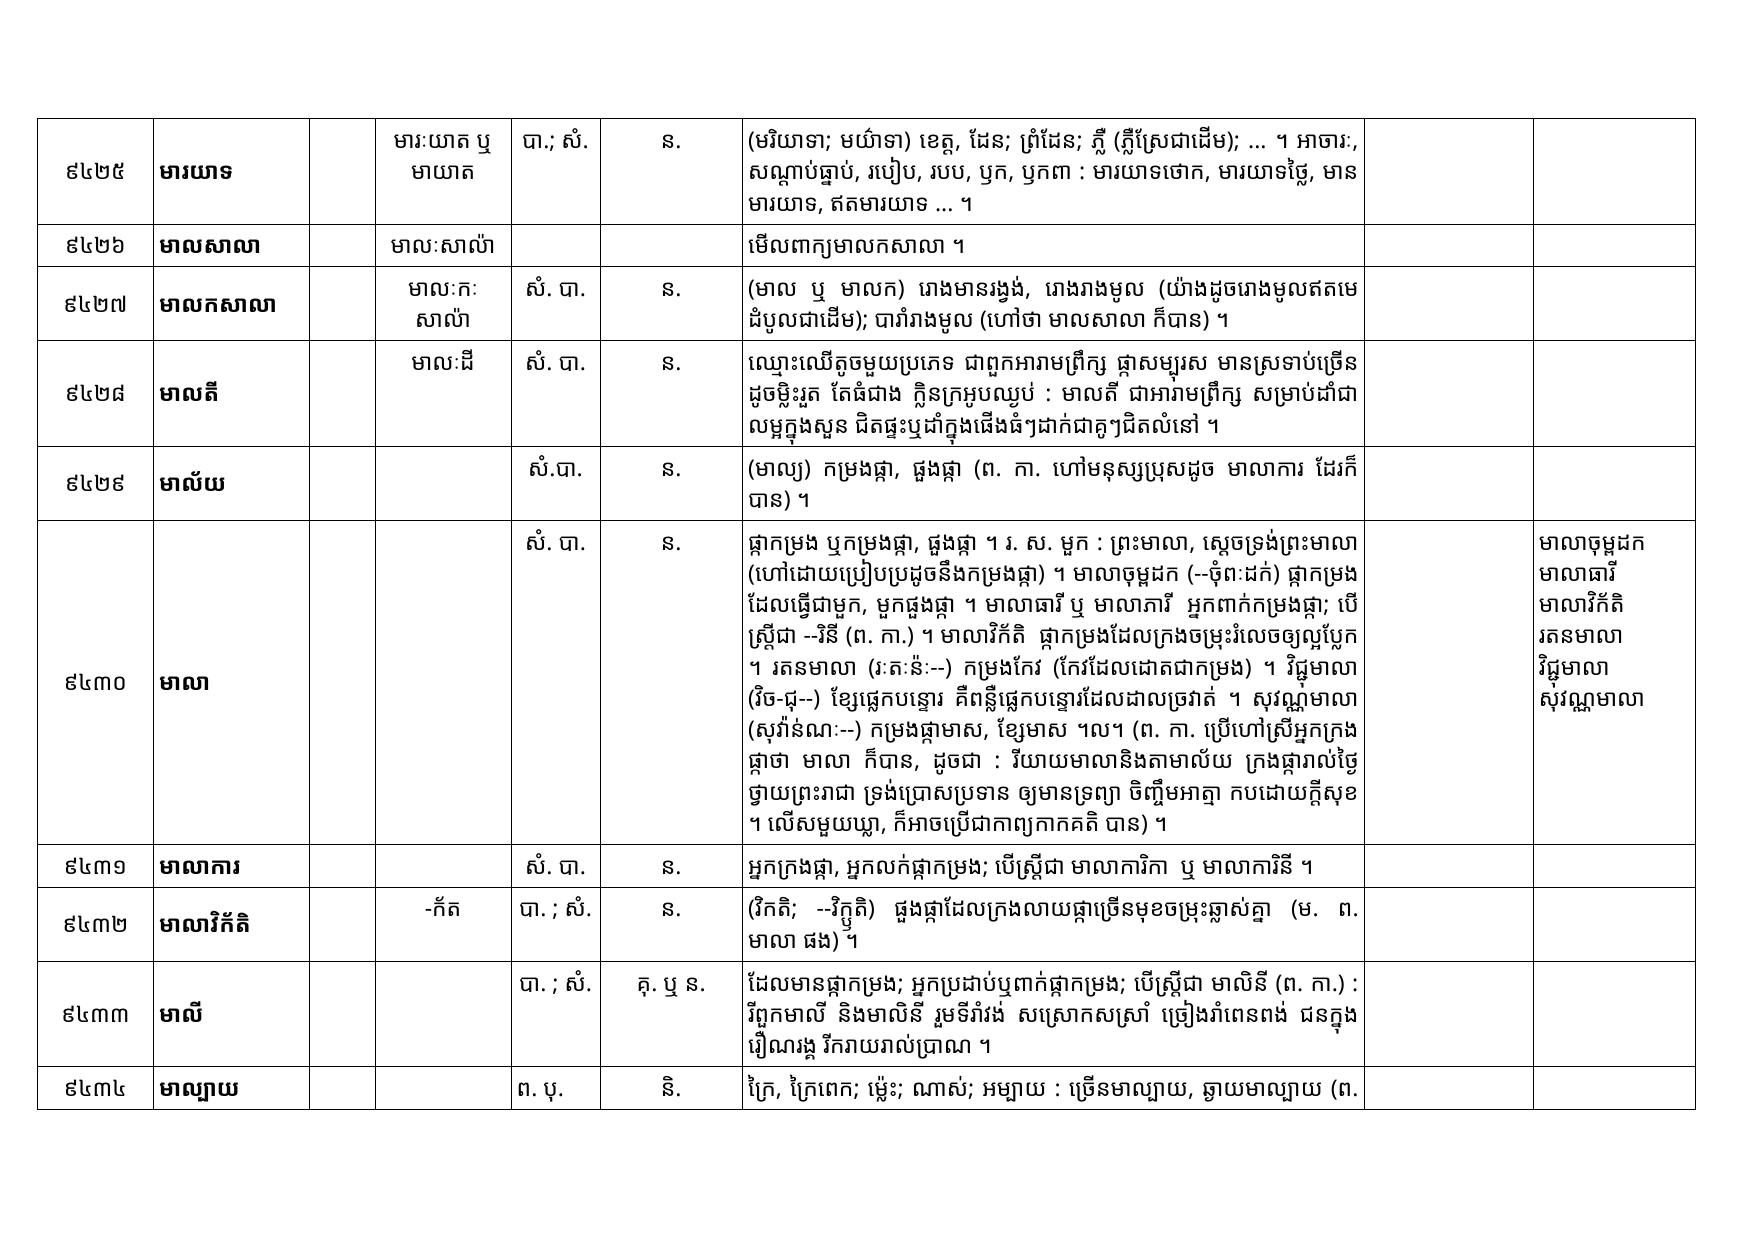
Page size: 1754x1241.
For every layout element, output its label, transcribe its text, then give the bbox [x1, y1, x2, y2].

table_cell ផ្កា​កម្រង ឬ​កម្រង​ផ្កា, ផួង​ផ្កា ។ រ. ស. មួក : ព្រះ​មាលា, ស្ដេច​ទ្រង់​ព្រះ​មាលា (ហៅ​ដោយ​ប្រៀប​ប្រដូច​នឹង​កម្រង​ផ្កា) ។ មាលា​ចុម្ពដក (--ចុំពៈដក់) ផ្កា​កម្រង​ដែល​ធ្វើ​ជា​មួក, មួក​ផួង​ផ្កា ។ មាលា​ធារី ឬ មាលា​ភារី អ្នក​ពាក់​កម្រង​ផ្កា; បើ​ស្រ្តី​ជា --រិនី (ព. កា.) ។ មាលា​វិក័តិ ផ្កា​កម្រង​ដែល​ក្រង​ចម្រុះ​រំលេច​ឲ្យ​ល្អ​ប្លែក ។ រតន​មាលា (រៈតៈន៉ៈ--) កម្រង​កែវ (កែវ​ដែល​ដោត​ជា​កម្រង) ។ វិជ្ជុ​មាលា (វិច-ជុ--) ខ្សែ​ផ្លេកបន្ទោរ គឺ​ពន្លឺ​ផ្លេកបន្ទោរ​ដែល​ដាល​ច្រវាត់ ។ សុវណ្ណ​មាលា (សុវ៉ាន់ណៈ--) កម្រង​ផ្កា​មាស, ខ្សែ​មាស ។ល។ (ព. កា. ប្រើ​ហៅ​ស្រី​អ្នក​ក្រង​ផ្កា​ថា មាលា ក៏​បាន, ដូច​ជា : រី​យាយ​មាលា​និង​តា​មាល័យ ក្រង​ផ្កា​រាល់​ថ្ងៃ ថ្វាយ​ព្រះ​រាជា ទ្រង់​ប្រោស​ប្រទាន ឲ្យ​មាន​ទ្រព្យា ចិញ្ចឹម​អាត្មា កប​ដោយ​ក្ដី​សុខ ។ លើស​មួយ​ឃ្លា, ក៏​អាច​ប្រើ​ជា​កាព្យ​កាក​គតិ បាន) ។ [743, 521, 1364, 844]
table_cell [512, 225, 600, 266]
table_cell [310, 119, 375, 223]
table_cell មាល​សាលា [154, 225, 309, 266]
table_cell ៩៤៣១ [38, 845, 153, 887]
table_cell ៩៤២៨ [38, 341, 153, 446]
table_cell [376, 845, 511, 887]
table_cell [310, 521, 375, 844]
table_cell ន. [601, 888, 742, 961]
table_cell មាលៈកៈសាល៉ា [376, 267, 511, 340]
table_cell បា. ; សំ. [512, 962, 600, 1066]
table_cell មាលី [154, 962, 309, 1066]
table_cell [1534, 888, 1695, 961]
table_cell ន. [601, 119, 742, 223]
table_cell មាលៈ​សាល៉ា [376, 225, 511, 266]
table_cell [310, 447, 375, 520]
table_cell ៩៤២៥ [38, 119, 153, 223]
table_cell គុ. ឬ ន. [601, 962, 742, 1066]
table_cell [1534, 962, 1695, 1066]
table_cell មាល្បាយ [154, 1067, 309, 1109]
table_cell ៩៤៣៤ [38, 1067, 153, 1109]
table_cell ន. [601, 341, 742, 446]
table_cell ព. បុ. [512, 1067, 600, 1109]
table_cell (មាល្យ) កម្រង​ផ្កា, ផួង​ផ្កា (ព. កា. ហៅ​មនុស្ស​ប្រុស​ដូច មាលា​ការ ដែរ​ក៏​បាន) ។ [743, 447, 1364, 520]
table_cell សំ.បា. [512, 447, 600, 520]
table_cell មារយាទ [154, 119, 309, 223]
table_cell [310, 341, 375, 446]
table_cell មាលក​សាលា [154, 267, 309, 340]
table_cell ៩៤២៦ [38, 225, 153, 266]
table_cell បា. ; សំ. [512, 888, 600, 961]
table_cell [1534, 225, 1695, 266]
table_cell មាលា​ចុម្ពដក មាលា​ធារី មាលា​វិក័តិ រតន​មាលា វិជ្ជុ​មាលា សុវណ្ណ​មាលា [1534, 521, 1695, 844]
table_cell ៩៤៣២ [38, 888, 153, 961]
table_cell ដែល​មាន​ផ្កា​កម្រង; អ្នក​ប្រដាប់​ឬ​ពាក់​ផ្កា​កម្រង; បើ​ស្ត្រី​ជា មាលិនី (ព. កា.) : រី​ពួក​មាលី និង​មាលិនី រួម​ទី​រាំ​វង់ សស្រោក​សស្រាំ ច្រៀង​រាំ​ពេន​ពង់ ជន​ក្នុង​រឿណ​រង្គ រីករាយ​រាល់​ប្រាណ ។ [743, 962, 1364, 1066]
table_cell (មរិយាទា; មយ៌ាទា) ខេត្ត, ដែន; ព្រំ​ដែន; ភ្លឺ (ភ្លឺ​ស្រែ​ជាដើម); ... ។ អាចារៈ, សណ្ដាប់ធ្នាប់, របៀប, របប, ឫក, ឫកពា : មារយាទ​ថោក, មារយាទ​ថ្លៃ, មាន​មារយាទ, ឥត​មារយាទ ... ។ [743, 119, 1364, 223]
table_cell [1534, 447, 1695, 520]
table_cell [1534, 341, 1695, 446]
table_cell [1534, 845, 1695, 887]
table_cell [1534, 119, 1695, 223]
table_cell [376, 962, 511, 1066]
table_cell មាល័យ [154, 447, 309, 520]
table_cell ក្រៃ, ក្រៃ​ពេក; ម្ល៉េះ; ណាស់; អម្បាយ : ច្រើន​មាល្បាយ, ឆ្ងាយ​មាល្បាយ (ព. [743, 1067, 1364, 1109]
table_cell មើល​ពាក្យ​មាលក​សាលា ។ [743, 225, 1364, 266]
table_cell [376, 1067, 511, 1109]
table_cell ៩៤៣០ [38, 521, 153, 844]
table_cell បា.; សំ. [512, 119, 600, 223]
table_cell [310, 962, 375, 1066]
table_cell [310, 888, 375, 961]
table_cell មាលាវិក័តិ [154, 888, 309, 961]
table_cell [601, 225, 742, 266]
table_cell អ្នក​ក្រង​ផ្កា, អ្នក​លក់​ផ្កា​កម្រង; បើ​ស្ត្រី​ជា មាលា​ការិកា ឬ​ មាលា​ការិនី ។ [743, 845, 1364, 887]
table_cell [1534, 267, 1695, 340]
table_cell សំ. បា. [512, 267, 600, 340]
table_cell ឈ្មោះ​ឈើ​តូច​មួយ​ប្រភេទ ជា​ពួក​អារាម​ព្រឹក្ស ផ្កា​សម្បុរ​ស មាន​ស្រទាប់​ច្រើន​ដូច​ម្លិះ​រួត តែ​ធំ​ជាង ក្លិន​ក្រអូប​ឈ្ងប់ : មាលតី ជា​អារាម​ព្រឹក្ស សម្រាប់​ដាំ​ជា​លម្អ​ក្នុង​សួន ជិត​ផ្ទះ​ឬ​ដាំ​ក្នុង​ផើង​ធំ​ៗ​ដាក់​ជា​គូ​ៗ​ជិត​លំនៅ ។ [743, 341, 1364, 446]
table_cell មាលតី [154, 341, 309, 446]
table_cell (មាល ឬ មាលក) រោង​មាន​រង្វង់, រោង​រាង​មូល (យ៉ាង​ដូច​រោង​មូល​ឥត​មេ​ដំបូល​ជាដើម); បារាំ​រាង​មូល (ហៅ​ថា មាល​សាលា ក៏​បាន) ។ [743, 267, 1364, 340]
table_cell ន. [601, 447, 742, 520]
table_cell ៩៤២៧ [38, 267, 153, 340]
table_cell មាលាការ [154, 845, 309, 887]
table_cell [310, 225, 375, 266]
table_cell [1365, 845, 1533, 887]
table_cell [1365, 225, 1533, 266]
table_cell មាលៈដី [376, 341, 511, 446]
table_cell [1534, 1067, 1695, 1109]
table_cell -ក័ត [376, 888, 511, 961]
table_cell និ. [601, 1067, 742, 1109]
table_cell [1365, 119, 1533, 223]
table_cell [1365, 521, 1533, 844]
table_cell [310, 267, 375, 340]
table_cell សំ. បា. [512, 521, 600, 844]
table_cell ៩៤៣៣ [38, 962, 153, 1066]
table_cell (វិកតិ; --វិក្ឫតិ) ផួង​ផ្កា​ដែល​ក្រង​លាយ​ផ្កា​ច្រើន​មុខ​ចម្រុះ​ឆ្លាស់​គ្នា​ (ម. ព. មាលា ផង) ។ [743, 888, 1364, 961]
table_cell ៩៤២៩ [38, 447, 153, 520]
table_cell [376, 521, 511, 844]
table_cell [1365, 447, 1533, 520]
table_cell សំ. បា. [512, 341, 600, 446]
table_cell មារៈយាត ឬ មាយាត [376, 119, 511, 223]
table_cell [310, 1067, 375, 1109]
table_cell [310, 845, 375, 887]
table_cell [1365, 341, 1533, 446]
table_cell ន. [601, 845, 742, 887]
table_cell ន. [601, 267, 742, 340]
table_cell ន. [601, 521, 742, 844]
table_cell [1365, 962, 1533, 1066]
table_cell [1365, 1067, 1533, 1109]
table_cell [1365, 267, 1533, 340]
table_cell [1365, 888, 1533, 961]
table_cell សំ. បា. [512, 845, 600, 887]
table_cell [376, 447, 511, 520]
table_cell មាលា [154, 521, 309, 844]
